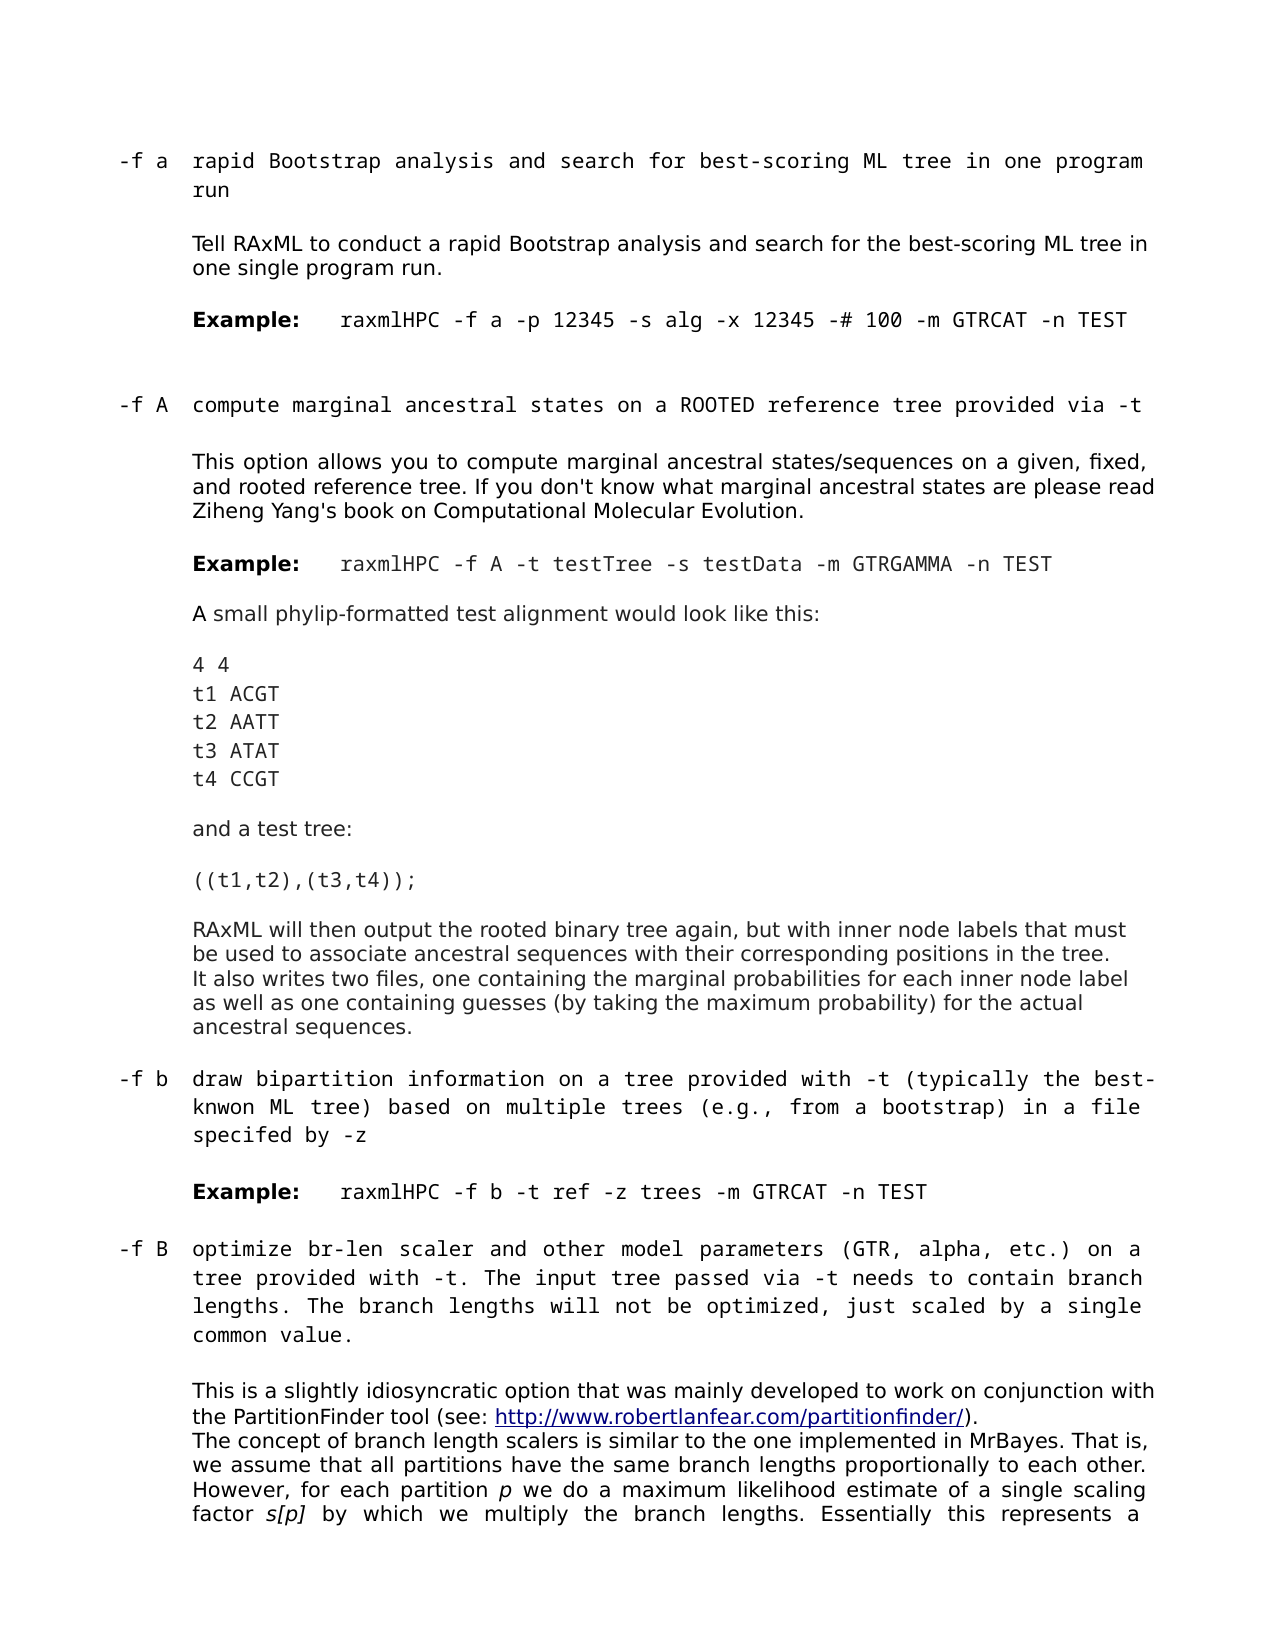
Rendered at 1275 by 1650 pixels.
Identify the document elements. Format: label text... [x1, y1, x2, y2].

text This option allows you to compute marginal ancestral states/sequences on a given, fixed, and rooted reference tree. If you don't know what marginal ancestral states are please read Ziheng Yang's book on Computational Molecular Evolution. [118, 447, 1157, 524]
text Example: raxmlHPC -f a -p 12345 -s alg -x 12345 -# 100 -m GTRCAT -n TEST [118, 305, 1157, 333]
text -f b draw bipartition information on a tree provided with -t (typically the best- knwon ML tree) based on multiple trees (e.g., from a bootstrap) in a file specifed by -z [118, 1064, 1157, 1149]
text It also writes two files, one containing the marginal probabilities for each inner node label as well as one containing guesses (by taking the maximum probability) for the actual ancestral sequences. [118, 967, 1157, 1039]
text -f B optimize br-len scaler and other model parameters (GTR, alpha, etc.) on a tree provided with -t. The input tree passed via -t needs to contain branch lengths. The branch lengths will not be optimized, just scaled by a single common value. [118, 1234, 1157, 1348]
text This is a slightly idiosyncratic option that was mainly developed to work on conjunction with the PartitionFinder tool (see: http://www.robertlanfear.com/partitionfinder/). [118, 1377, 1157, 1429]
text Tell RAxML to conduct a rapid Bootstrap analysis and search for the best-scoring ML tree in one single program run. [118, 232, 1157, 280]
text Example: raxmlHPC -f b -t ref -z trees -m GTRCAT -n TEST [118, 1177, 1157, 1206]
text -f A compute marginal ancestral states on a ROOTED reference tree provided via -t [118, 390, 1157, 418]
text Example: raxmlHPC -f A -t testTree -s testData -m GTRGAMMA -n TEST A small phylip-formatted test alignment would look like this: 4 4 t1 ACGT t2 AATT t3 ATAT t4 CCGT and a test tree: ((t1,t2),(t3,t4)); RAxML will then output the rooted binary tree again, but with inner node labels that must be used to associate ancestral sequences with their corresponding positions in the tree. [118, 524, 1157, 967]
text The concept of branch length scalers is similar to the one implemented in MrBayes. That is, we assume that all partitions have the same branch lengths proportionally to each other. However, for each partition p we do a maximum likelihood estimate of a single scaling factor s[p] by which we multiply the branch lengths. Essentially this represents a [118, 1429, 1157, 1526]
text -f a rapid Bootstrap analysis and search for best-scoring ML tree in one program run [118, 147, 1157, 203]
